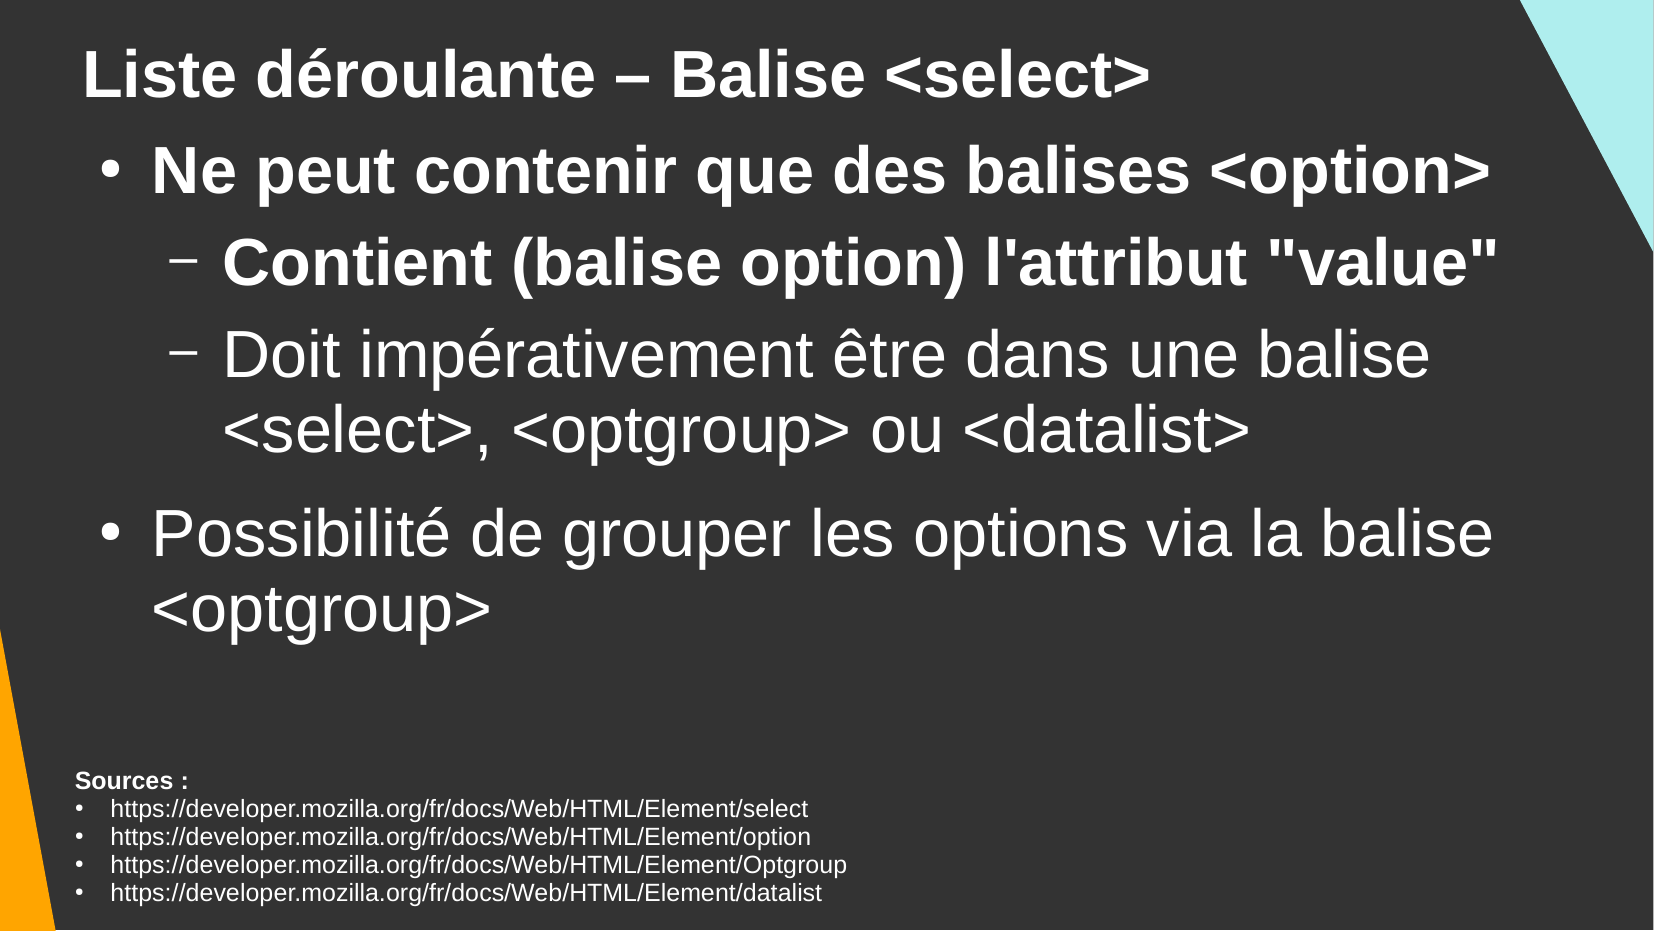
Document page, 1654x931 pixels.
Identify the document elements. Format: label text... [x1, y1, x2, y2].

list Ne peut contenir que des balises <option> Contient (balise option) l'attribut "value" Doit impérativement être dans une balise <select>, <optgroup> ou <datalist> Possibilité de grouper les options via la balise <optgroup> [80, 132, 1605, 721]
text_box Sources : https://developer.mozilla.org/fr/docs/Web/HTML/Element/select https://developer.mozilla.org/fr/docs/Web/HTML/Element/option https://developer.mozilla.org/fr/docs/Web/HTML/Element/Optgroup https://developer.mozilla.org/fr/docs/Web/HTML/Element/datalist [60, 759, 1546, 914]
text_box [0, 629, 56, 931]
text_box [1519, 0, 1654, 254]
title Liste déroulante – Balise <select> [82, 37, 1571, 114]
